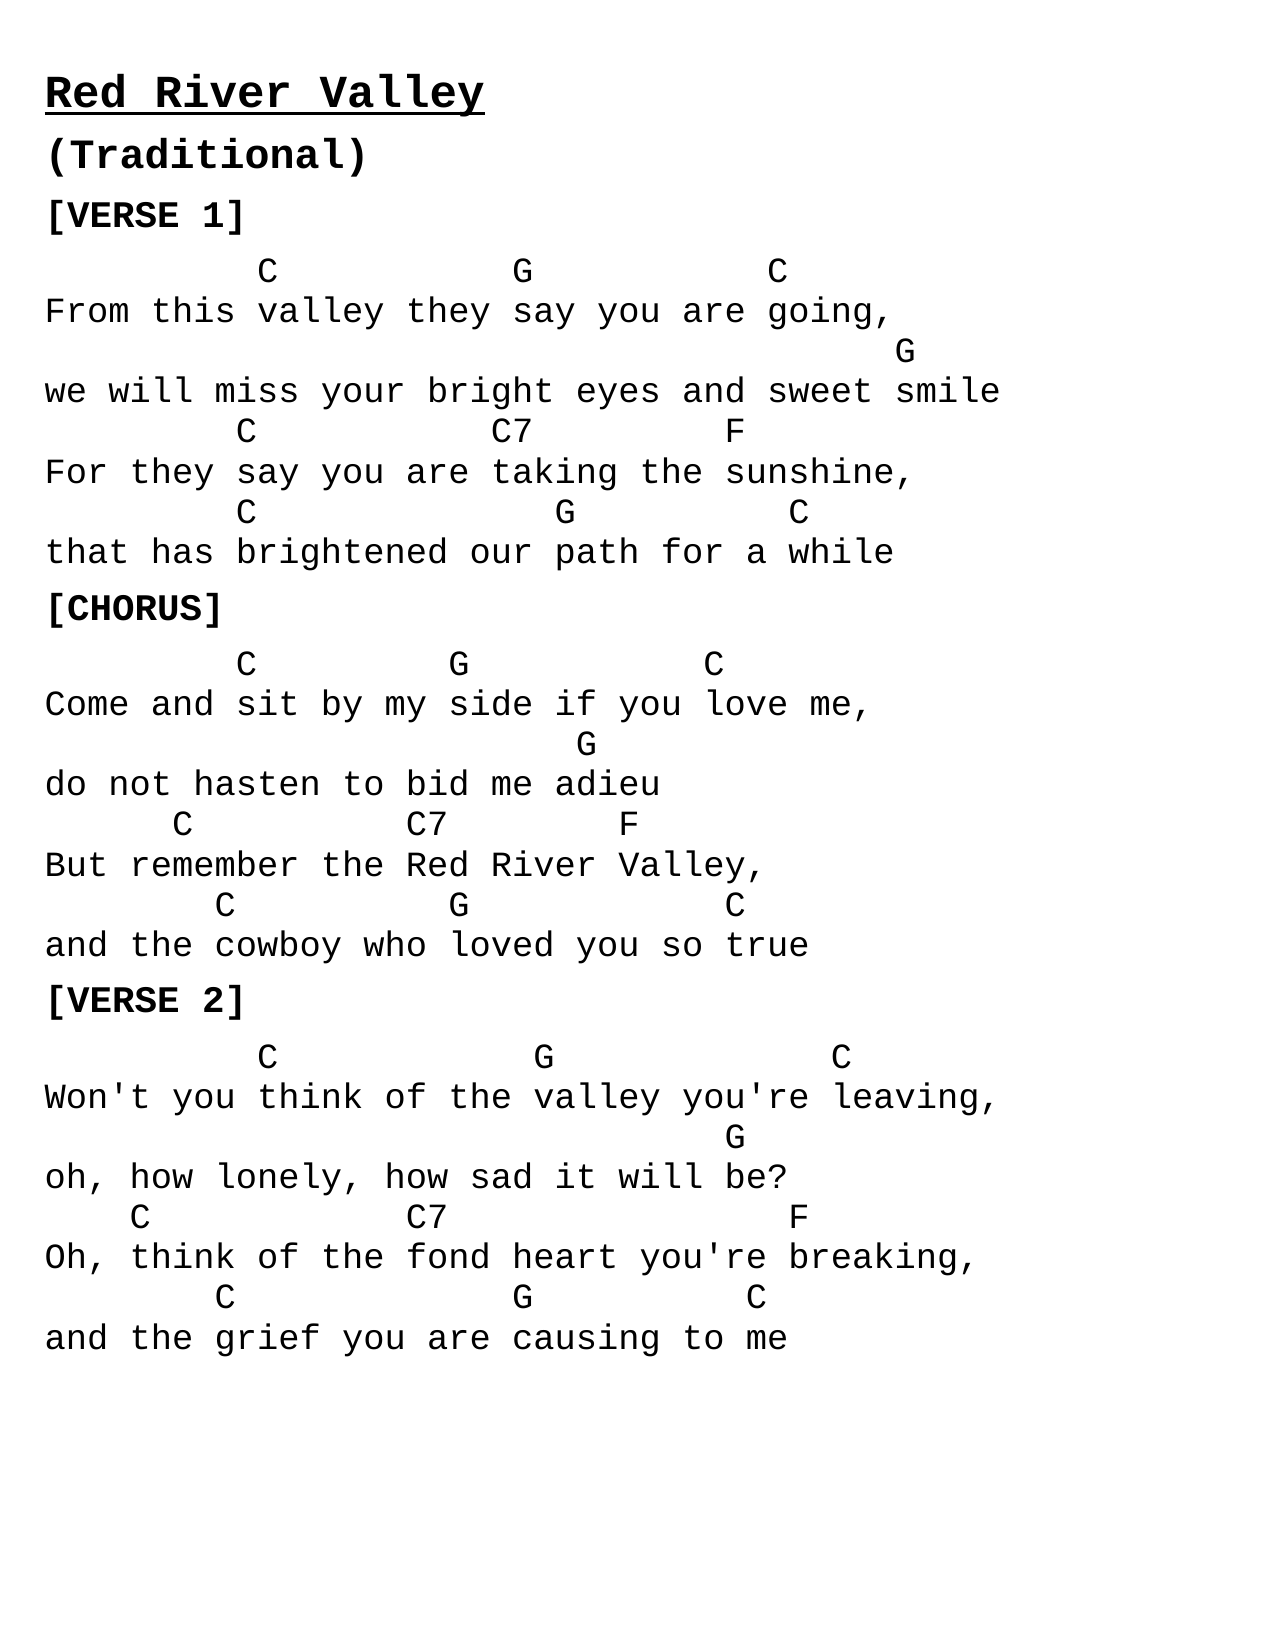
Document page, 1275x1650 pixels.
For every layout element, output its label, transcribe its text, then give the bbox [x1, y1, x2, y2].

text we will miss your bright eyes and sweet smile [44, 373, 1231, 413]
subtitle [CHORUS] [44, 589, 1231, 631]
text that has brightened our path for a while [44, 534, 1231, 574]
text C G C [44, 494, 1231, 534]
text C C7 F [44, 1199, 1231, 1239]
subtitle (Traditional) [44, 134, 1231, 181]
text C G C [44, 646, 1231, 686]
text Come and sit by my side if you love me, [44, 686, 1231, 726]
text G [44, 333, 1231, 373]
subtitle Red River Valley [44, 69, 1231, 121]
text C C7 F [44, 806, 1231, 846]
text and the cowboy who loved you so true [44, 927, 1231, 967]
subtitle [VERSE 2] [44, 982, 1231, 1024]
text Oh, think of the fond heart you're breaking, [44, 1239, 1231, 1279]
text C G C [44, 1039, 1231, 1079]
text and the grief you are causing to me [44, 1319, 1231, 1360]
text do not hasten to bid me adieu [44, 766, 1231, 806]
text Won't you think of the valley you're leaving, [44, 1079, 1231, 1119]
text C G C [44, 887, 1231, 927]
text C G C [44, 1279, 1231, 1319]
text G [44, 726, 1231, 766]
text From this valley they say you are going, [44, 293, 1231, 333]
text For they say you are taking the sunshine, [44, 453, 1231, 494]
subtitle [VERSE 1] [44, 196, 1231, 238]
text oh, how lonely, how sad it will be? [44, 1159, 1231, 1199]
text G [44, 1119, 1231, 1159]
text C G C [44, 253, 1231, 293]
text But remember the Red River Valley, [44, 846, 1231, 887]
text C C7 F [44, 413, 1231, 453]
